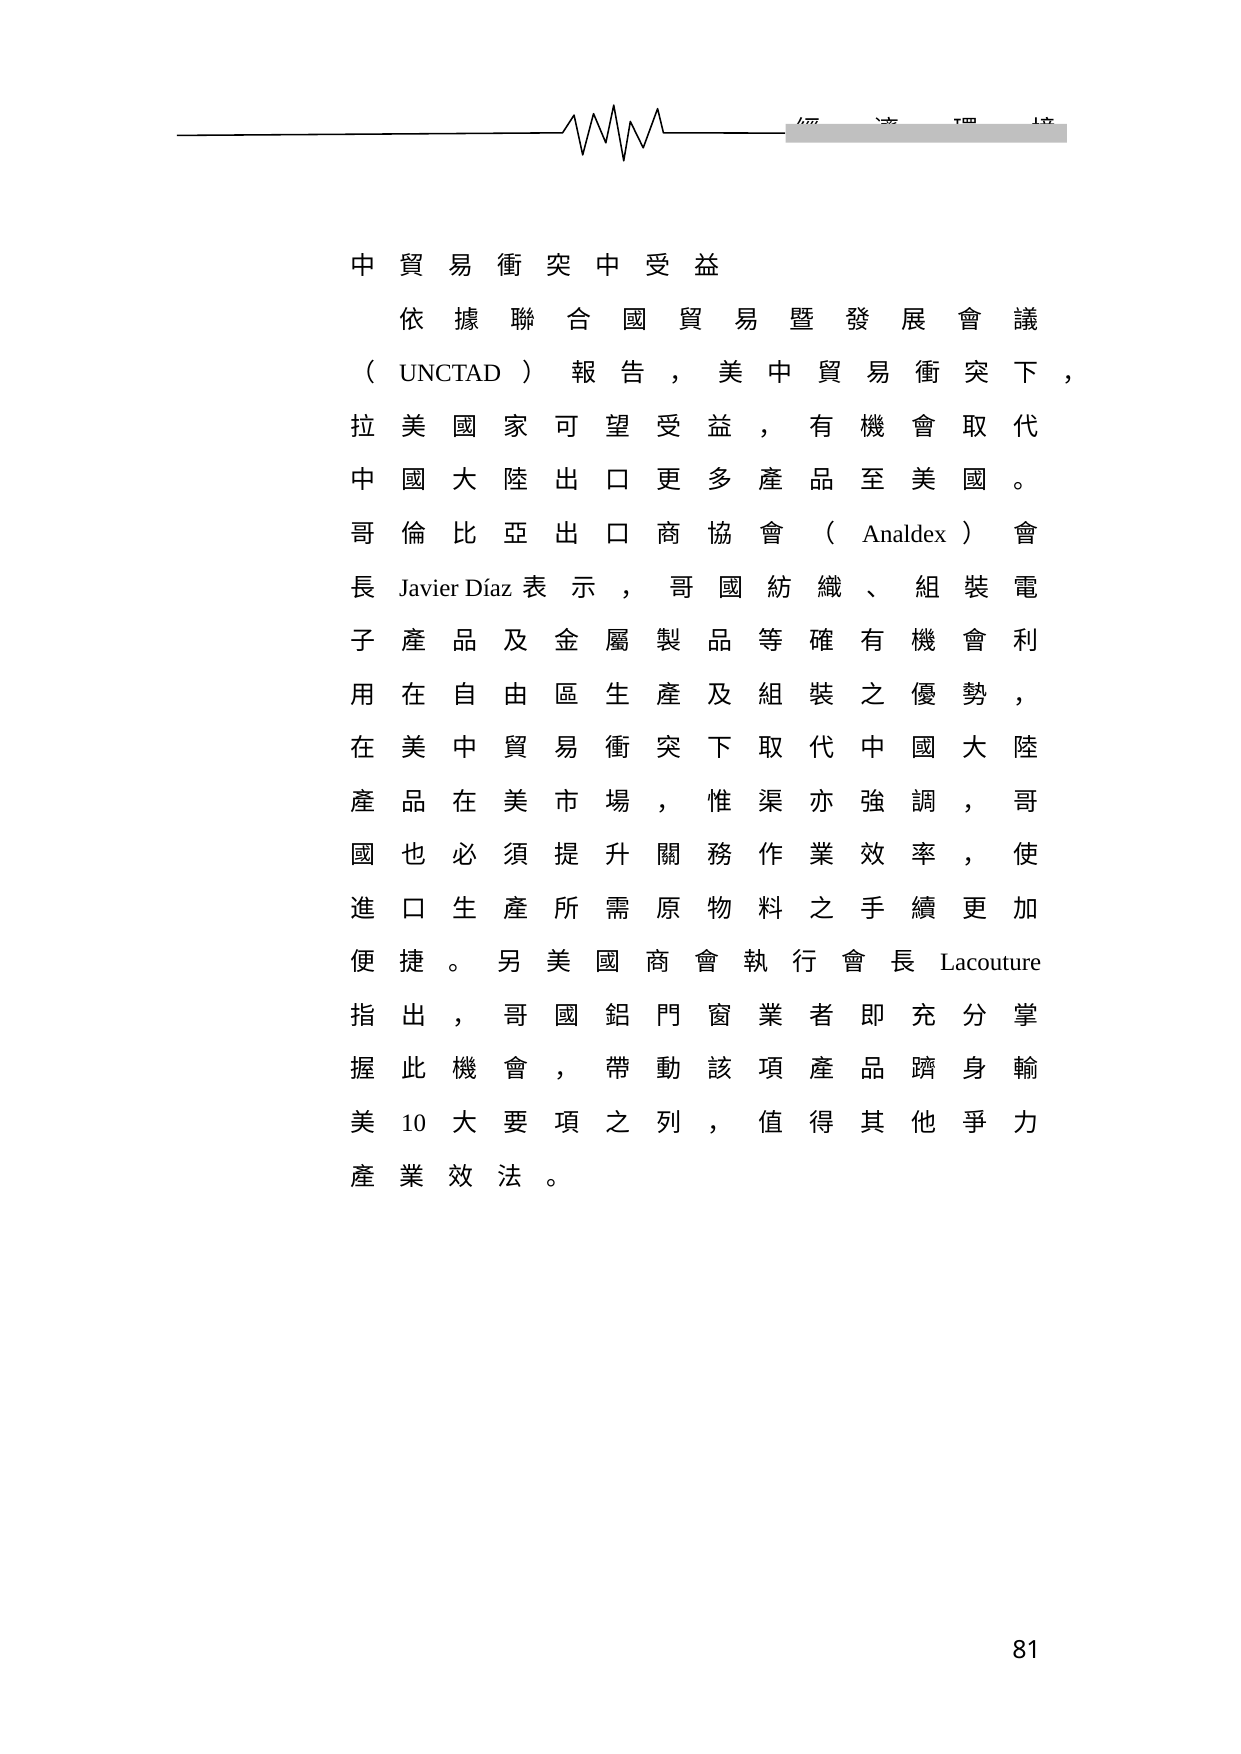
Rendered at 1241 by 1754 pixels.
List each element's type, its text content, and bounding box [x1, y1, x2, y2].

text 依據聯合國貿易暨發展會議（UNCTAD）報告，美中貿易衝突下，拉美國家可望受益，有機會取代中國大陸出口更多產品至美國。哥倫比亞出口商協會（Analdex）會長Javier Díaz表示，哥國紡織、組裝電子產品及金屬製品等確有機會利用在自由區生產及組裝之優勢，在美中貿易衝突下取代中國大陸產品在美市場，惟渠亦強調，哥國也必須提升關務作業效率，使進口生產所需原物料之手續更加便捷。另美國商會執行會長Lacouture指出，哥國鋁門窗業者即充分掌握此機會，帶動該項產品躋身輸美10大要項之列，值得其他爭力產業效法。 [325, 291, 1063, 1201]
text 中貿易衝突中受益 [276, 237, 1063, 291]
